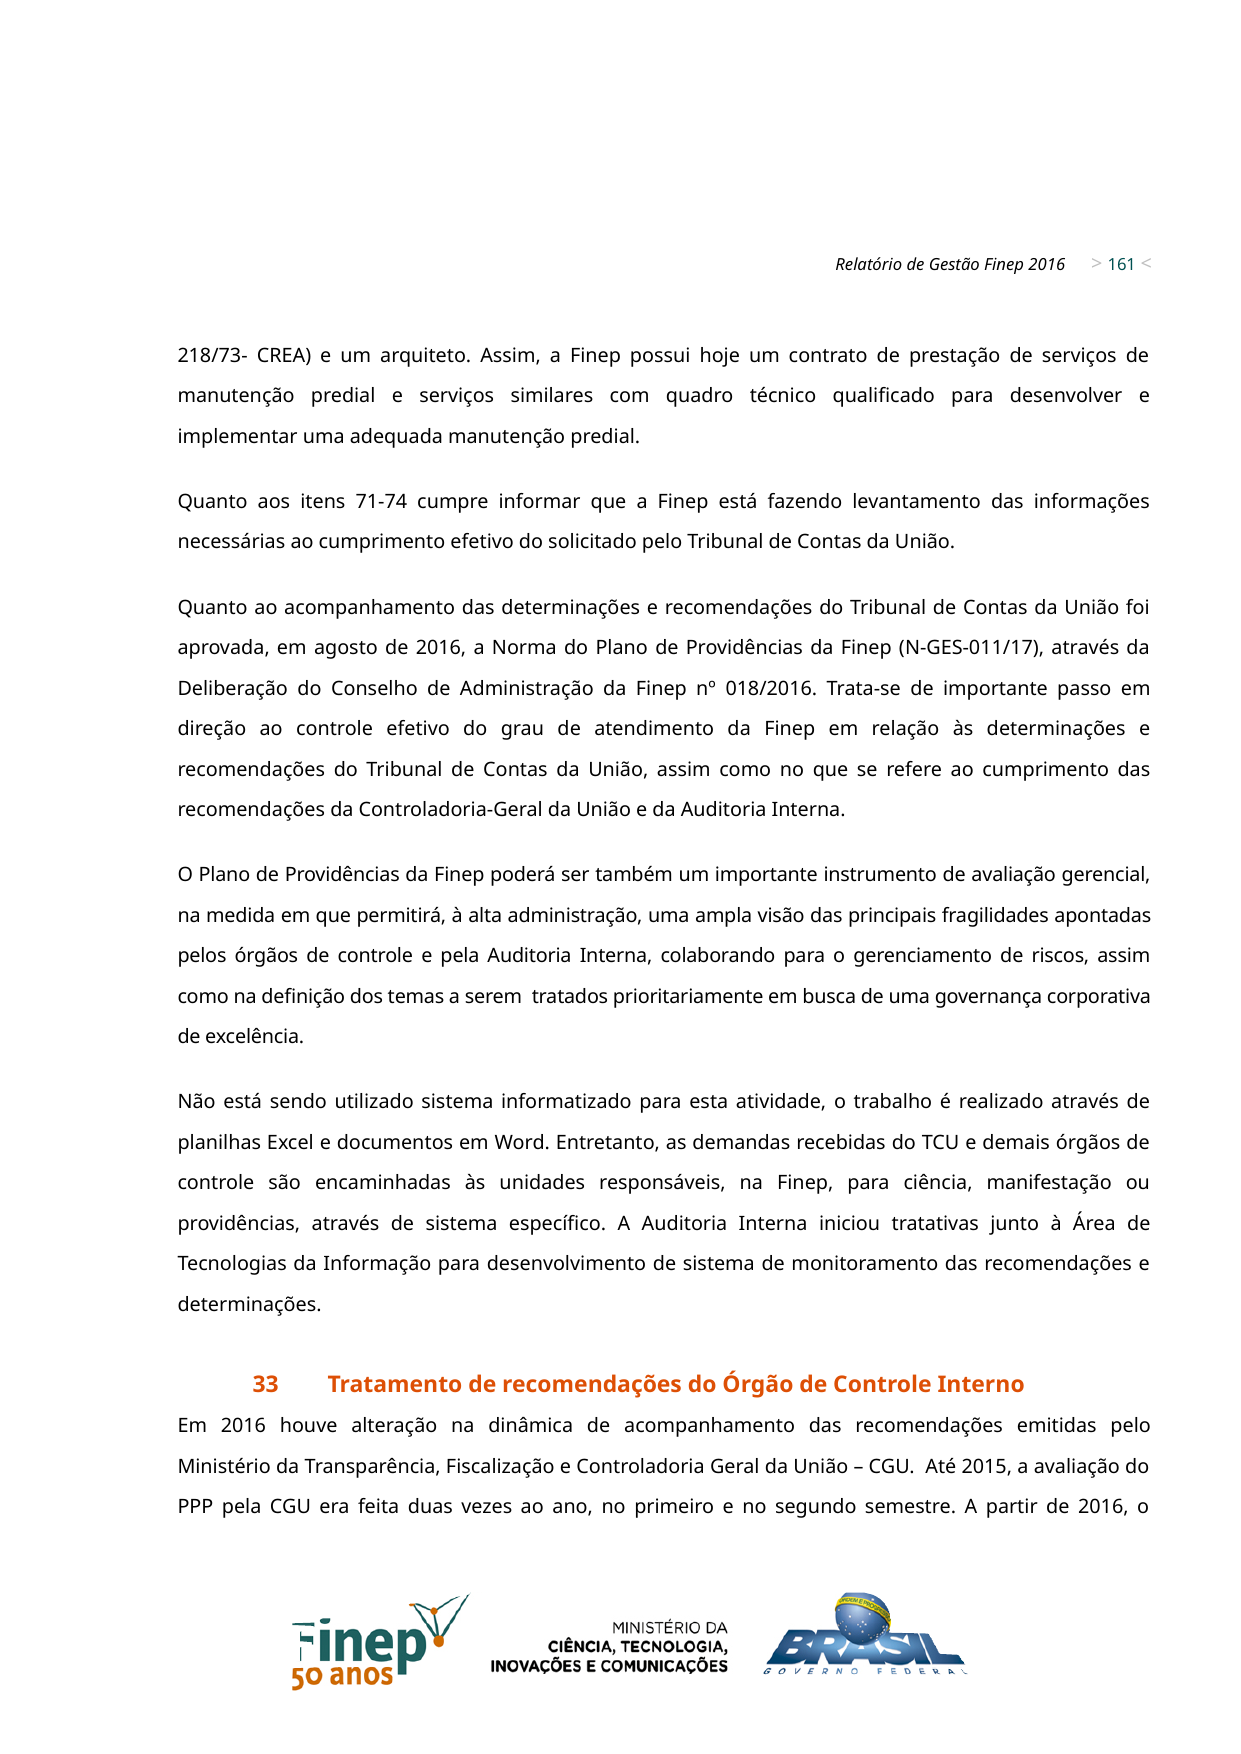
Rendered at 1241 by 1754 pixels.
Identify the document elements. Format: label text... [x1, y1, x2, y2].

text Quanto ao acompanhamento das determinações e recomendações do Tribunal de Contas da União foi aprovada, em agosto de 2016, a Norma do Plano de Providências da Finep (N-GES-011/17), através da Deliberação do Conselho de Administração da Finep nº 018/2016. Trata-se de importante passo em direção ao controle efetivo do grau de atendimento da Finep em relação às determinações e recomendações do Tribunal de Contas da União, assim como no que se refere ao cumprimento das recomendações da Controladoria-Geral da União e da Auditoria Interna. [177, 593, 1152, 822]
subtitle Tratamento de recomendações do Órgão de Controle Interno [252, 1368, 1152, 1399]
text Em 2016 houve alteração na dinâmica de acompanhamento das recomendações emitidas pelo Ministério da Transparência, Fiscalização e Controladoria Geral da União – CGU. Até 2015, a avaliação do PPP pela CGU era feita duas vezes ao ano, no primeiro e no segundo semestre. A partir de 2016, o [177, 1412, 1152, 1519]
text 218/73- CREA) e um arquiteto. Assim, a Finep possui hoje um contrato de prestação de serviços de manutenção predial e serviços similares com quadro técnico qualificado para desenvolver e implementar uma adequada manutenção predial. [177, 341, 1152, 449]
list O Plano de Providências da Finep poderá ser também um importante instrumento de avaliação gerencial, na medida em que permitirá, à alta administração, uma ampla visão das principais fragilidades apontadas pelos órgãos de controle e pela Auditoria Interna, colaborando para o gerenciamento de riscos, assim como na definição dos temas a serem tratados prioritariamente em busca de uma governança corporativa de excelência. [177, 861, 1152, 1049]
text Não está sendo utilizado sistema informatizado para esta atividade, o trabalho é realizado através de planilhas Excel e documentos em Word. Entretanto, as demandas recebidas do TCU e demais órgãos de controle são encaminhadas às unidades responsáveis, na Finep, para ciência, manifestação ou providências, através de sistema específico. A Auditoria Interna iniciou tratativas junto à Área de Tecnologias da Informação para desenvolvimento de sistema de monitoramento das recomendações e determinações. [177, 1088, 1152, 1317]
text Quanto aos itens 71-74 cumpre informar que a Finep está fazendo levantamento das informações necessárias ao cumprimento efetivo do solicitado pelo Tribunal de Contas da União. [177, 487, 1152, 555]
